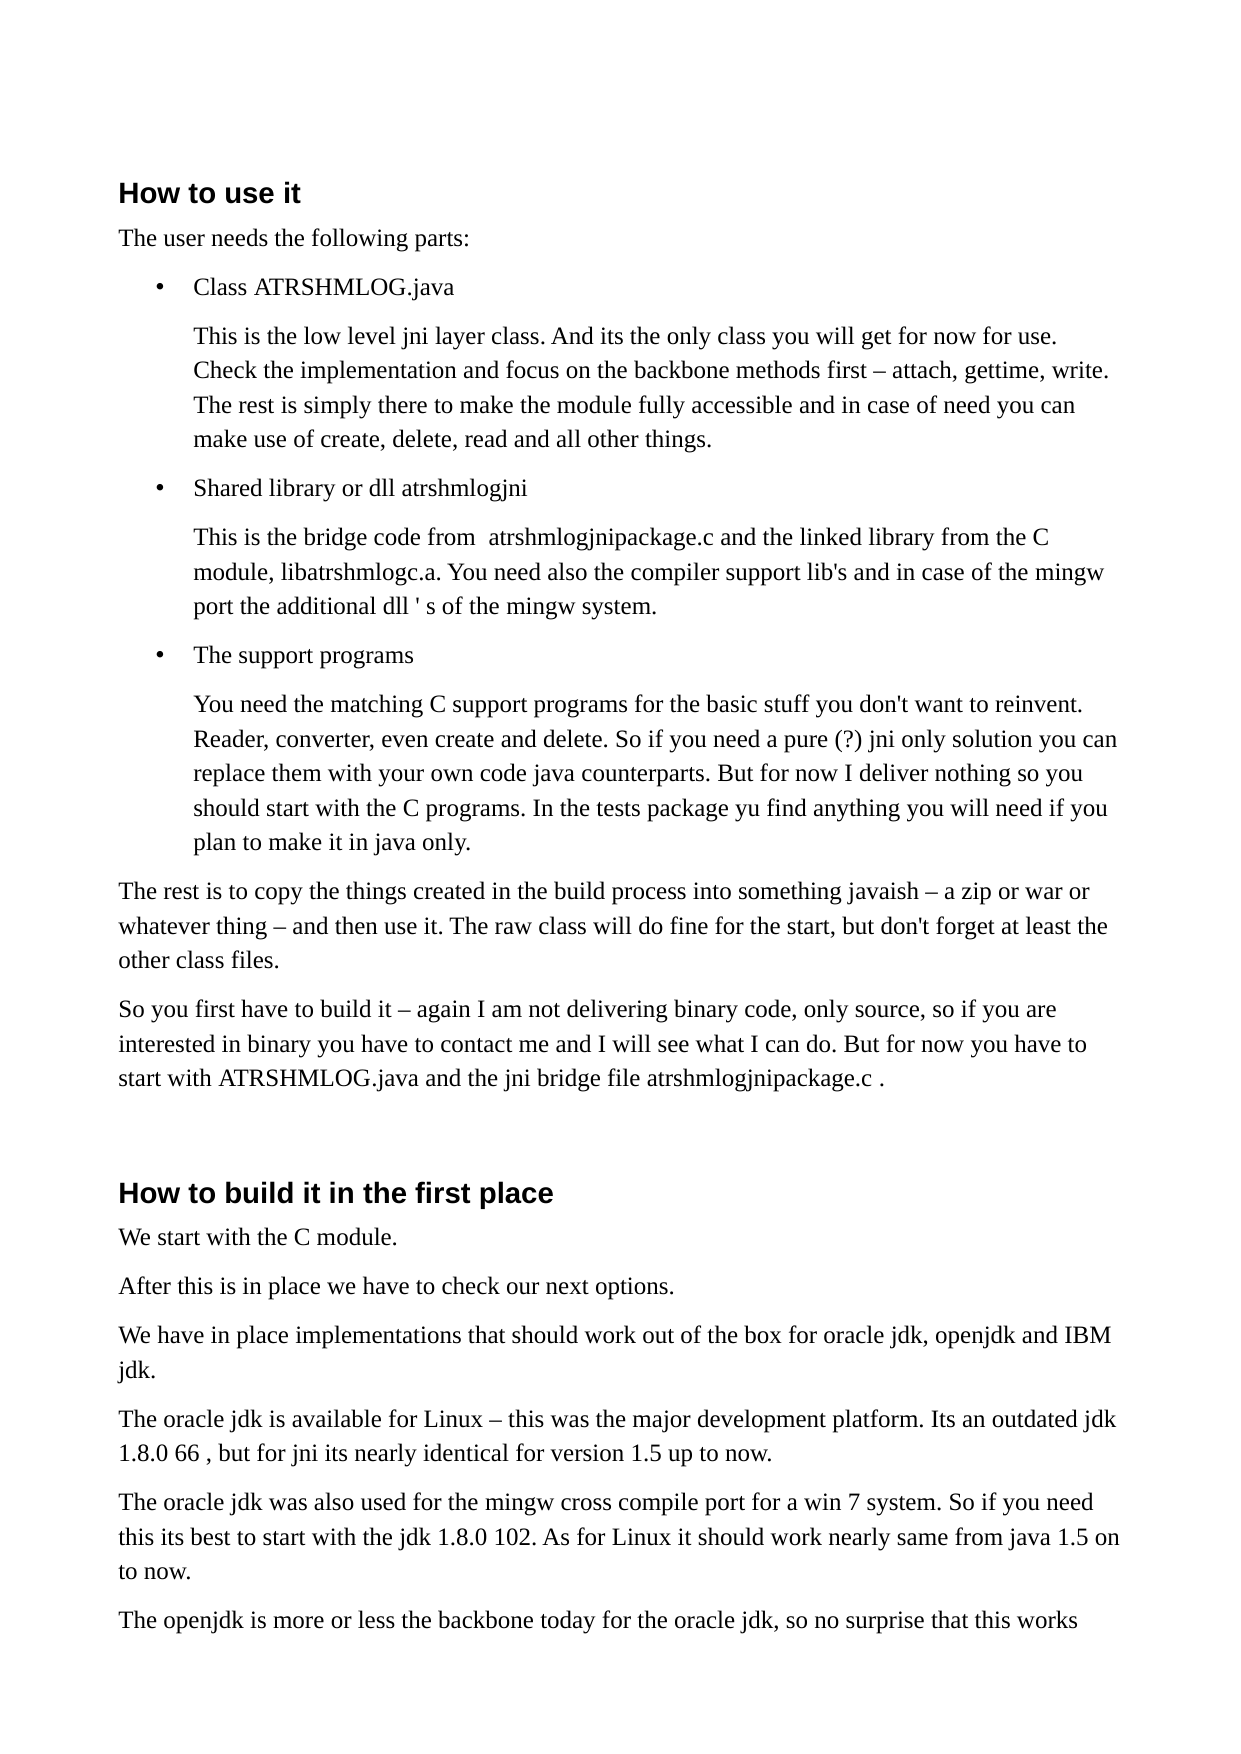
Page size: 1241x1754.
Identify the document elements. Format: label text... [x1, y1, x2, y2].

text We start with the C module. [118, 1222, 1122, 1251]
text The rest is to copy the things created in the build process into something javaish – a zip or war or whatever thing – and then use it. The raw class will do fine for the start, but don't forget at least the other class files. [118, 876, 1122, 974]
list Class ATRSHMLOG.java [156, 272, 1122, 300]
text The oracle jdk was also used for the mingw cross compile port for a win 7 system. So if you need this its best to start with the jdk 1.8.0 102. As for Linux it should work nearly same from java 1.5 on to now. [118, 1487, 1122, 1585]
list The support programs [156, 640, 1122, 669]
text The openjdk is more or less the backbone today for the oracle jdk, so no surprise that this works [118, 1606, 1122, 1634]
text The oracle jdk is available for Linux – this was the major development platform. Its an outdated jdk 1.8.0 66 , but for jni its nearly identical for version 1.5 up to now. [118, 1404, 1122, 1467]
subtitle How to use it [118, 176, 1122, 210]
text The user needs the following parts: [118, 223, 1122, 251]
list This is the low level jni layer class. And its the only class you will get for now for use. Check the implementation and focus on the backbone methods first – attach, gettime, write. The rest is simply there to make the module fully accessible and in case of need you can make use of create, delete, read and all other things. [156, 321, 1122, 453]
list This is the bridge code from atrshmlogjnipackage.c and the linked library from the C module, libatrshmlogc.a. You need also the compiler support lib's and in case of the mingw port the additional dll ' s of the mingw system. [156, 522, 1122, 620]
subtitle How to build it in the first place [118, 1176, 1122, 1210]
text We have in place implementations that should work out of the box for oracle jdk, openjdk and IBM jdk. [118, 1320, 1122, 1384]
list Shared library or dll atrshmlogjni [156, 473, 1122, 502]
text So you first have to build it – again I am not delivering binary code, only source, so if you are interested in binary you have to contact me and I will see what I can do. But for now you have to start with ATRSHMLOG.java and the jni bridge file atrshmlogjnipackage.c . [118, 994, 1122, 1092]
list You need the matching C support programs for the basic stuff you don't want to reinvent. Reader, converter, even create and delete. So if you need a pure (?) jni only solution you can replace them with your own code java counterparts. But for now I deliver nothing so you should start with the C programs. In the tests package yu find anything you will need if you plan to make it in java only. [156, 689, 1122, 856]
text After this is in place we have to check our next options. [118, 1271, 1122, 1300]
